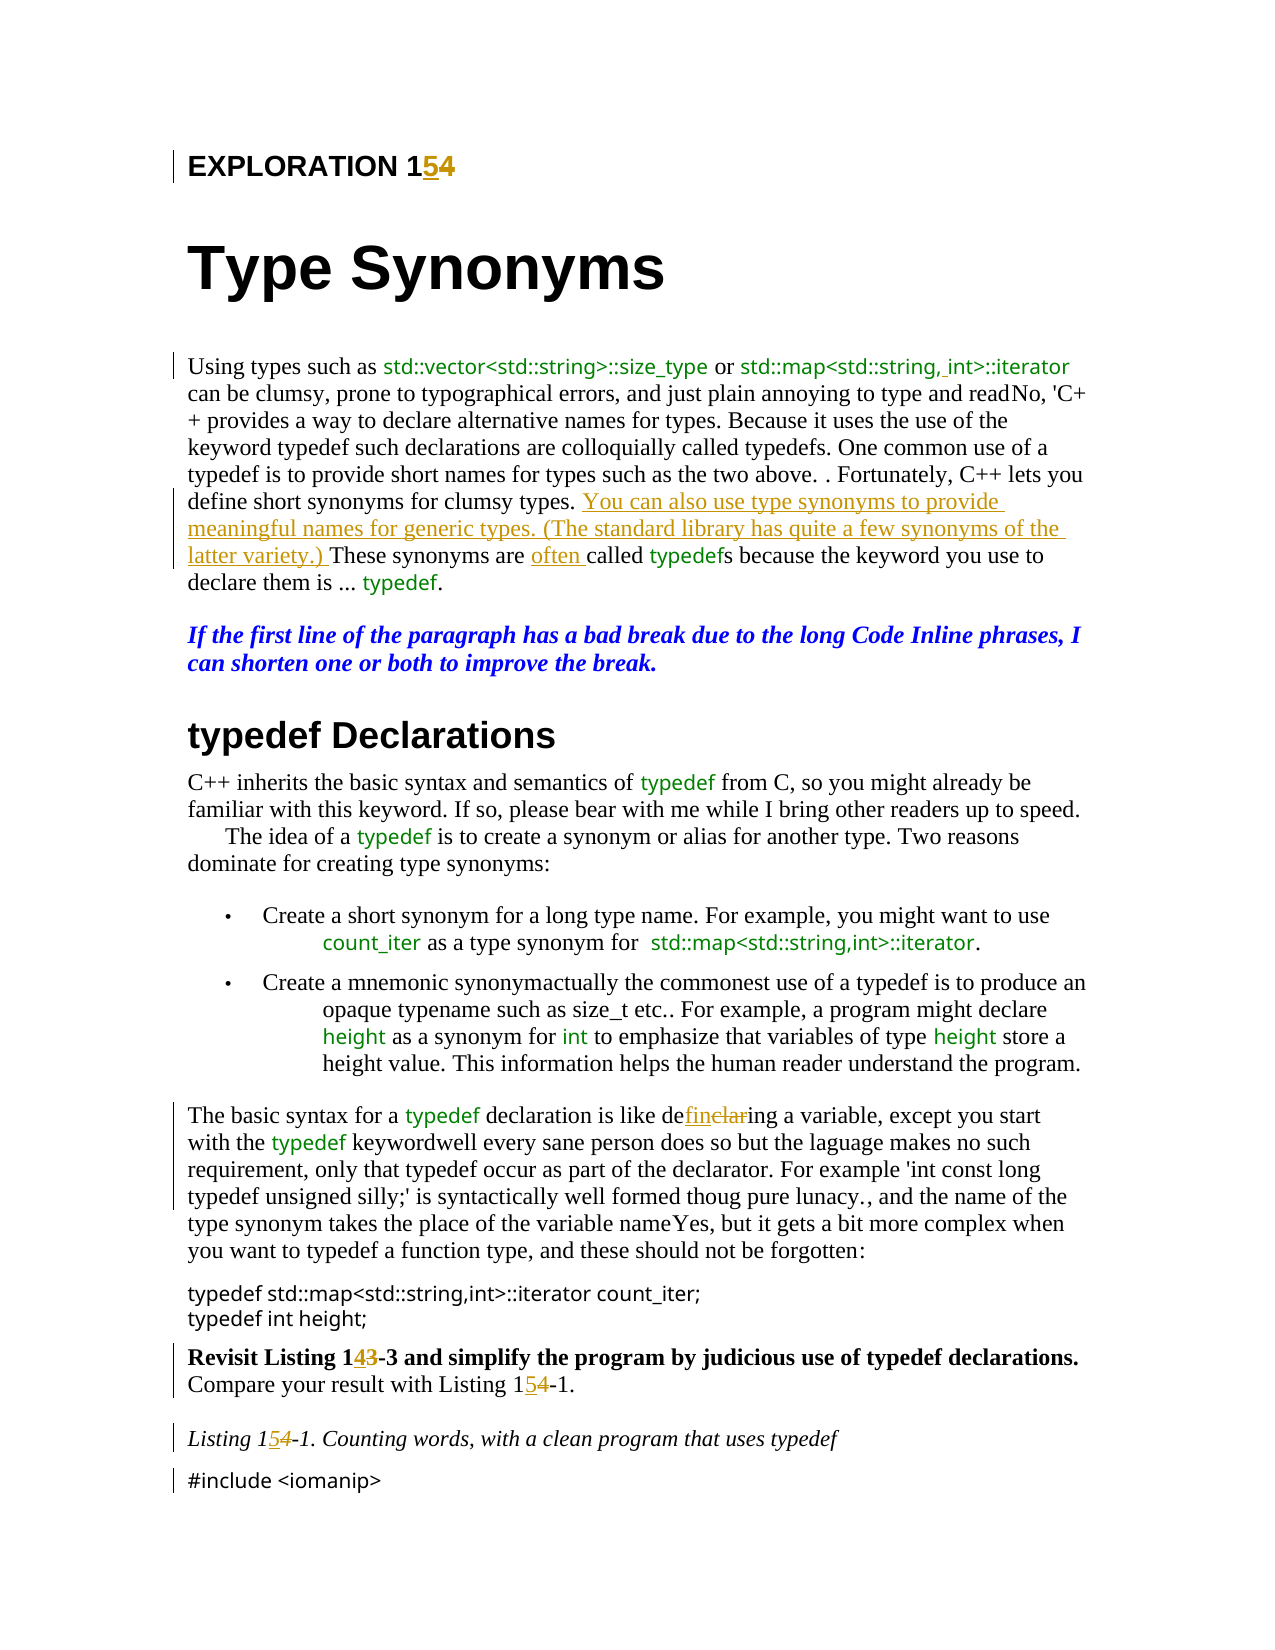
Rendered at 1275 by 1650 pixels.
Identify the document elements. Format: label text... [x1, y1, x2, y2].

text Using types such as std::vector<std::string>::size_type or std::map<std::string, int>::iterator can be clumsy, prone to typographical errors, and just plain annoying to type and readNo, 'C++ provides a way to declare alternative names for types. Because it uses the use of the keyword typedef such declarations are colloquially called typedefs. One common use of a typedef is to provide short names for types such as the two above. . Fortunately, C++ lets you define short synonyms for clumsy types. You can also use type synonyms to provide meaningful names for generic types. (The standard library has quite a few synonyms of the latter variety.) These synonyms are often called typedefs because the keyword you use to declare them is ... typedef. [187, 352, 1087, 596]
subtitle typedef Declarations [187, 714, 1087, 756]
text typedef std::map<std::string,int>::iterator count_iter; [187, 1281, 1072, 1306]
text #include <iomanip> [187, 1468, 1072, 1493]
text Listing 15-1. Counting words, with a clean program that uses typedef [187, 1423, 1087, 1452]
text If the first line of the paragraph has a bad break due to the long Code Inline phrases, I can shorten one or both to improve the break. [187, 621, 1087, 677]
text Exploration 15 [187, 150, 1087, 183]
text The idea of a typedef is to create a synonym or alias for another type. Two reasons dominate for creating type synonyms: [187, 823, 1087, 877]
text Revisit Listing 14-3 and simplify the program by judicious use of typedef declarations. Compare your result with Listing 15-1. [187, 1343, 1087, 1398]
list Create a short synonym for a long type name. For example, you might want to use count_iter as a type synonym for std::map<std::string,int>::iterator. [225, 902, 1087, 956]
text C++ inherits the basic syntax and semantics of typedef from C, so you might already be familiar with this keyword. If so, please bear with me while I bring other readers up to speed. [187, 768, 1087, 823]
list Create a mnemonic synonymactually the commonest use of a typedef is to produce an opaque typename such as size_t etc.. For example, a program might declare height as a synonym for int to emphasize that variables of type height store a height value. This information helps the human reader understand the program. [225, 968, 1087, 1077]
text typedef int height; [187, 1306, 1072, 1331]
title Type Synonyms [187, 233, 1087, 302]
text The basic syntax for a typedef declaration is like defining a variable, except you start with the typedef keywordwell every sane person does so but the laguage makes no such requirement, only that typedef occur as part of the declarator. For example 'int const long typedef unsigned silly;' is syntactically well formed thoug pure lunacy., and the name of the type synonym takes the place of the variable nameYes, but it gets a bit more complex when you want to typedef a function type, and these should not be forgotten: [187, 1102, 1087, 1264]
